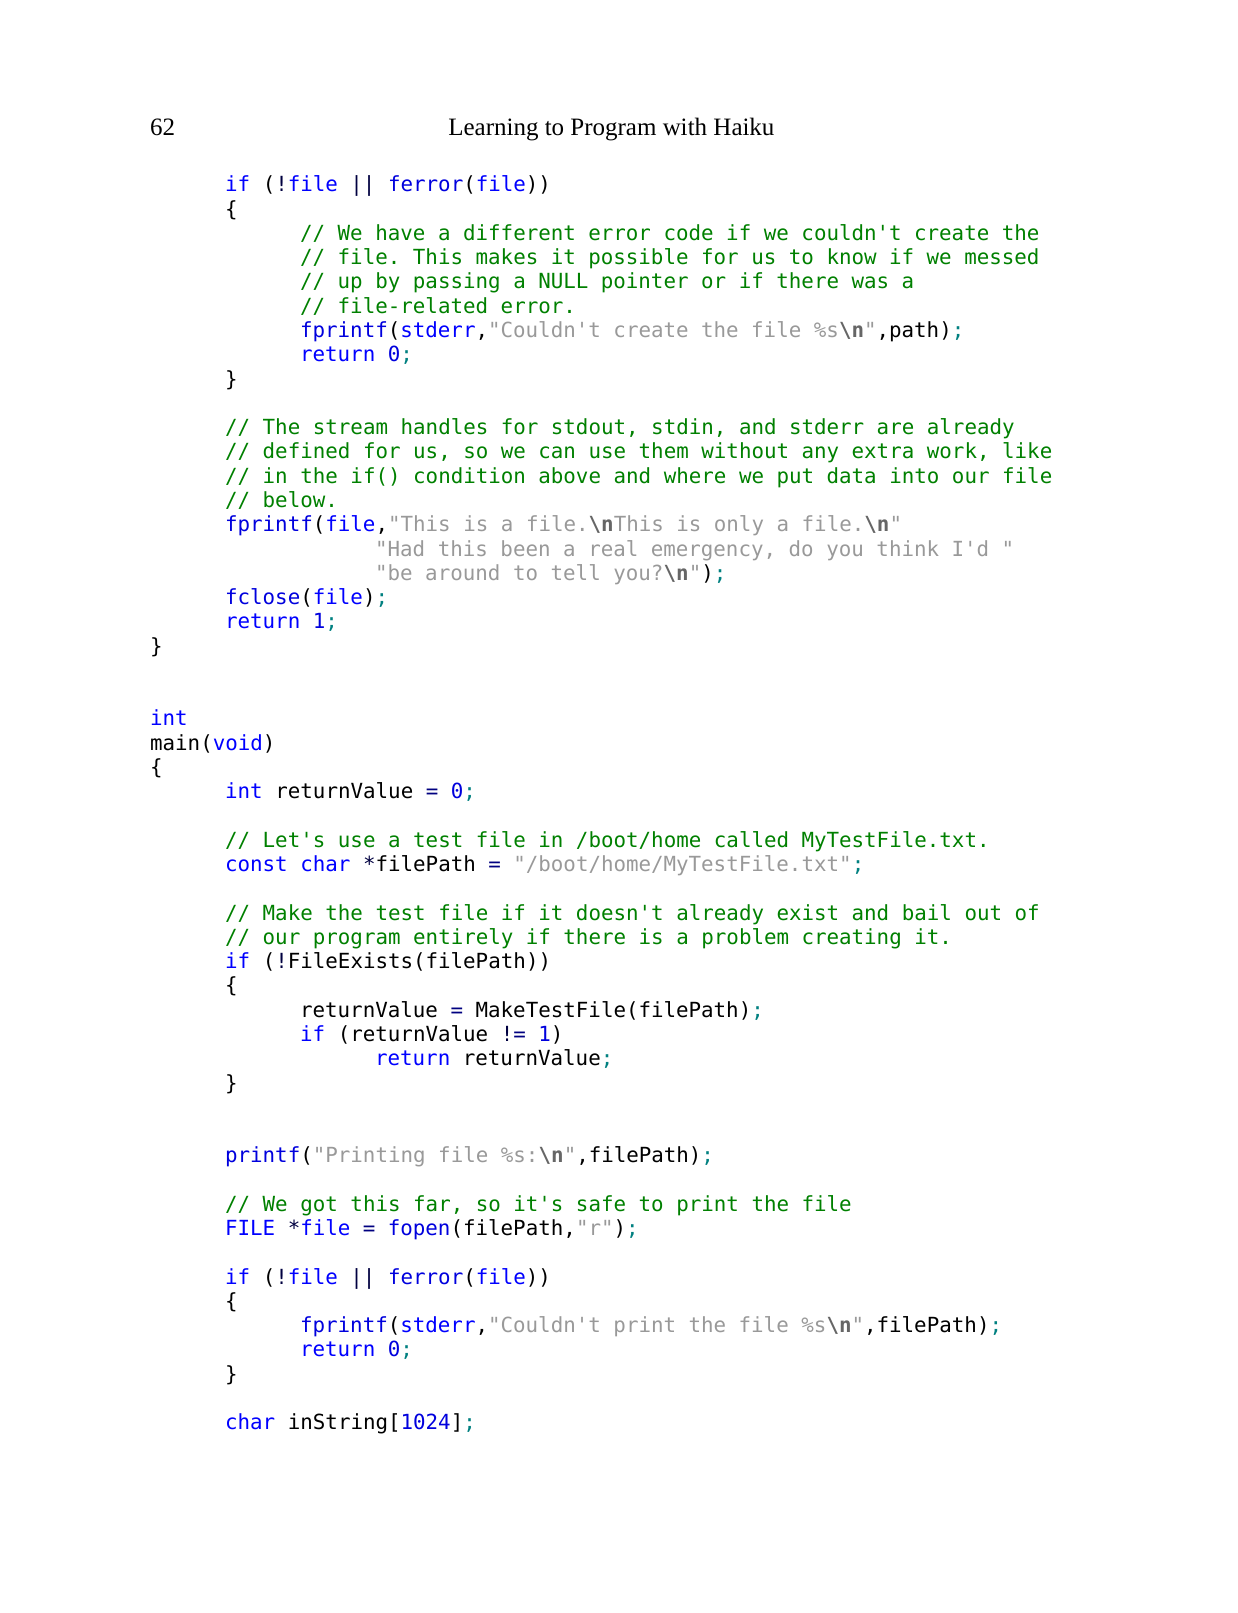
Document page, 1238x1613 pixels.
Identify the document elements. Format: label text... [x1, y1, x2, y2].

text int returnValue = 0; [150, 779, 1072, 803]
text fprintf(stderr,"Couldn't create the file %s\n",path); [150, 318, 1072, 342]
text printf("Printing file %s:\n",filePath); [150, 1143, 1072, 1168]
text return returnValue; [150, 1046, 1072, 1071]
text } [150, 1362, 1072, 1386]
text return 1; [150, 609, 1072, 634]
text { [150, 973, 1072, 998]
text const char *filePath = "/boot/home/MyTestFile.txt"; [150, 852, 1072, 876]
text // The stream handles for stdout, stdin, and stderr are already [150, 415, 1072, 439]
text // Make the test file if it doesn't already exist and bail out of [150, 901, 1072, 925]
text // below. [150, 488, 1072, 512]
text return 0; [150, 1337, 1072, 1362]
text fprintf(file,"This is a file.\nThis is only a file.\n" [150, 512, 1072, 537]
text main(void) [150, 731, 1072, 755]
text "be around to tell you?\n"); [150, 561, 1072, 585]
text if (!file || ferror(file)) [150, 172, 1072, 197]
text if (!file || ferror(file)) [150, 1265, 1072, 1289]
text { [150, 197, 1072, 221]
text return 0; [150, 342, 1072, 367]
text // We have a different error code if we couldn't create the [150, 221, 1072, 245]
text fclose(file); [150, 585, 1072, 609]
text // Let's use a test file in /boot/home called MyTestFile.txt. [150, 828, 1072, 852]
text // We got this far, so it's safe to print the file [150, 1192, 1072, 1216]
text fprintf(stderr,"Couldn't print the file %s\n",filePath); [150, 1313, 1072, 1337]
text returnValue = MakeTestFile(filePath); [150, 998, 1072, 1022]
text { [150, 1289, 1072, 1313]
text // in the if() condition above and where we put data into our file [150, 464, 1072, 488]
text // up by passing a NULL pointer or if there was a [150, 269, 1072, 294]
text "Had this been a real emergency, do you think I'd " [150, 537, 1072, 561]
text char inString[1024]; [150, 1410, 1072, 1434]
text // our program entirely if there is a problem creating it. [150, 925, 1072, 949]
text int [150, 706, 1072, 731]
text if (returnValue != 1) [150, 1022, 1072, 1046]
text // file-related error. [150, 294, 1072, 318]
text } [150, 1071, 1072, 1095]
text FILE *file = fopen(filePath,"r"); [150, 1216, 1072, 1240]
text { [150, 755, 1072, 779]
text } [150, 367, 1072, 391]
text } [150, 634, 1072, 658]
text if (!FileExists(filePath)) [150, 949, 1072, 973]
text // defined for us, so we can use them without any extra work, like [150, 439, 1072, 464]
text // file. This makes it possible for us to know if we messed [150, 245, 1072, 269]
